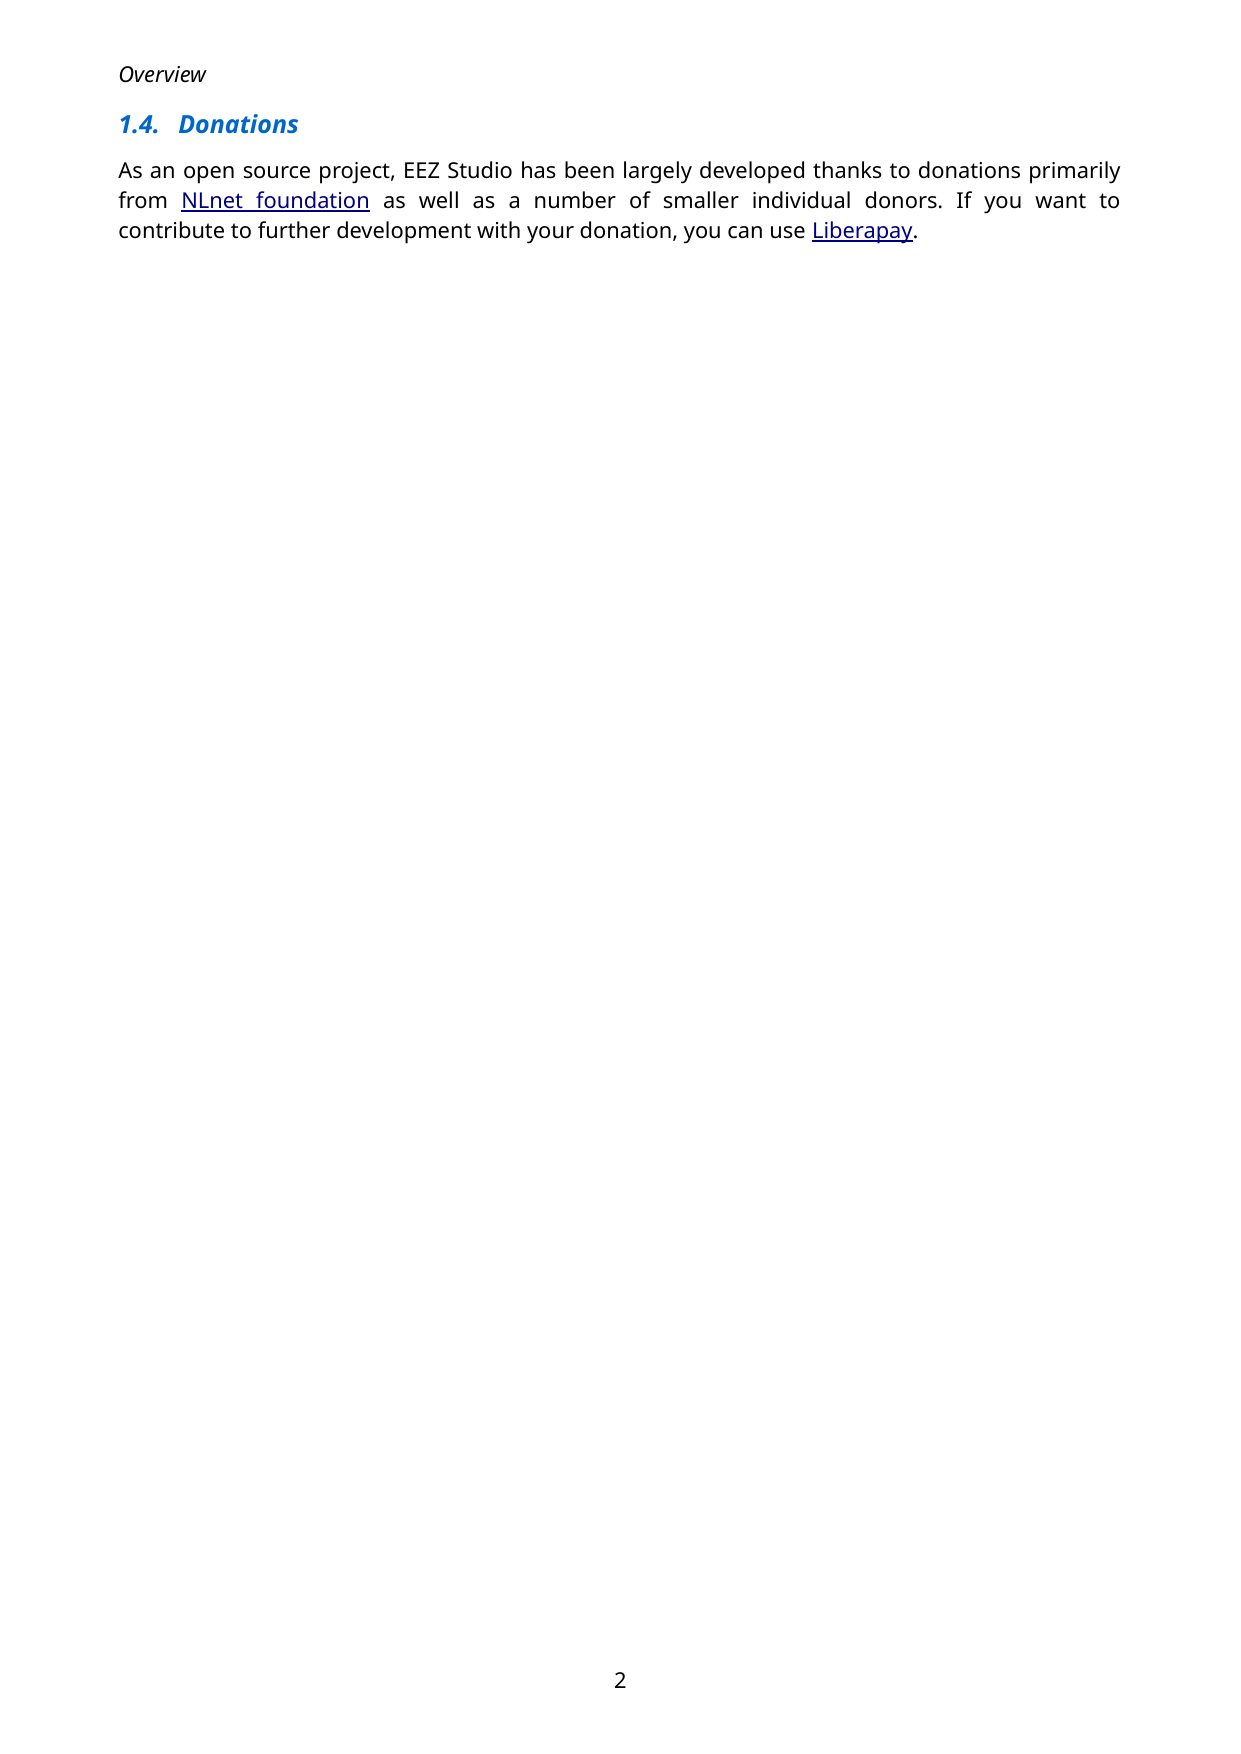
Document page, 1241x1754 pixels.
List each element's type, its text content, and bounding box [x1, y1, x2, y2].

text As an open source project, EEZ Studio has been largely developed thanks to donations primarily from NLnet foundation as well as a number of smaller individual donors. If you want to contribute to further development with your donation, you can use Liberapay. [118, 155, 1122, 245]
subtitle Donations [118, 107, 1122, 141]
